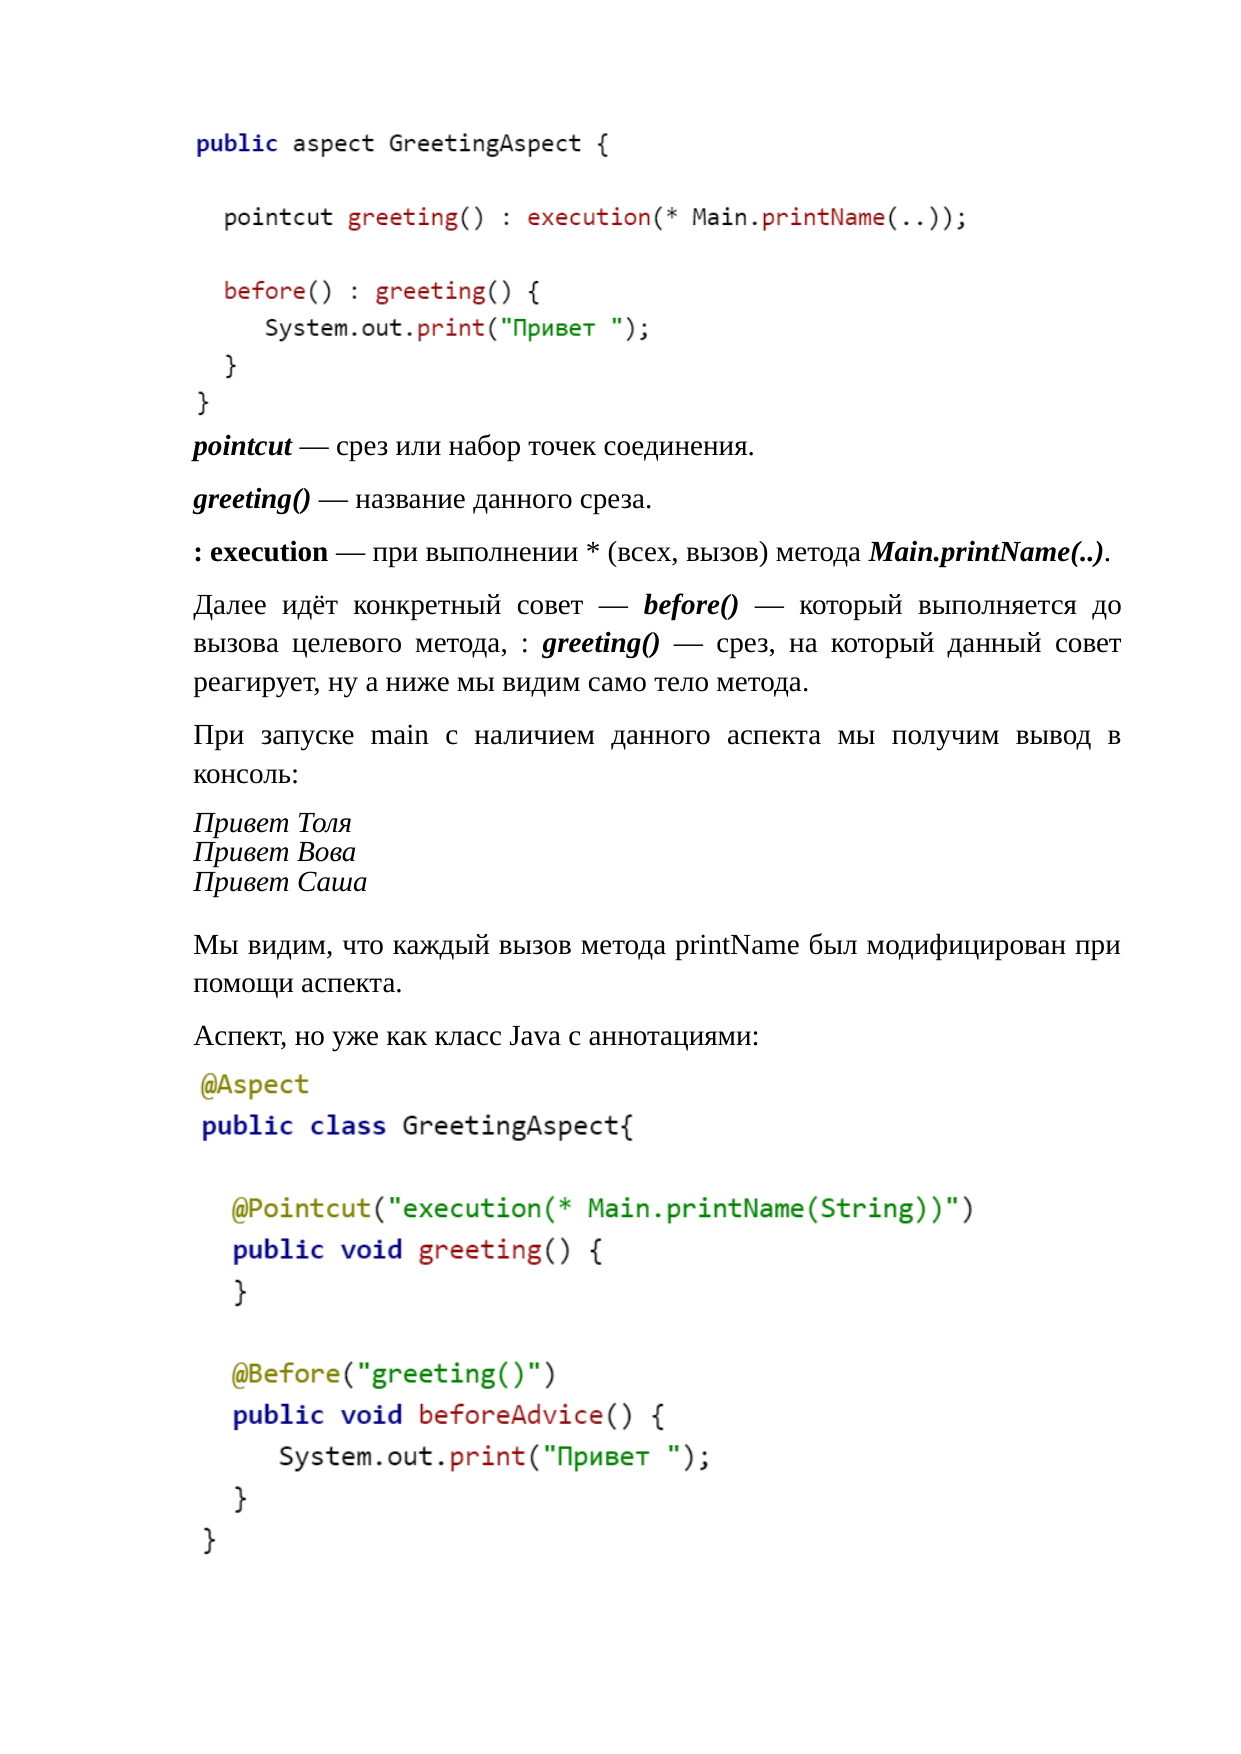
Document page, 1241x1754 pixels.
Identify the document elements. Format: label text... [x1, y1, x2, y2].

list Привет Толя [156, 809, 1122, 838]
list Далее идёт конкретный совет — before() — который выполняется до вызова целевого метода, : greeting() — срез, на который данный совет реагирует, ну а ниже мы видим само тело метода. [156, 587, 1122, 698]
list Привет Саша [156, 868, 1122, 897]
list : execution — при выполнении * (всех, вызов) метода Main.printName(..). [156, 534, 1122, 567]
picture [192, 121, 1123, 423]
list pointcut — срез или набор точек соединения. [156, 423, 1122, 461]
list При запуске main с наличием данного аспекта мы получим вывод в консоль: [156, 717, 1122, 789]
picture [192, 1063, 1123, 1563]
list Аспект, но уже как класс Java с аннотациями: [156, 1018, 1122, 1052]
list Мы видим, что каждый вызов метода printName был модифицирован при помощи аспекта. [156, 927, 1122, 999]
list Привет Вова [156, 838, 1122, 868]
list greeting() — название данного среза. [156, 481, 1122, 514]
